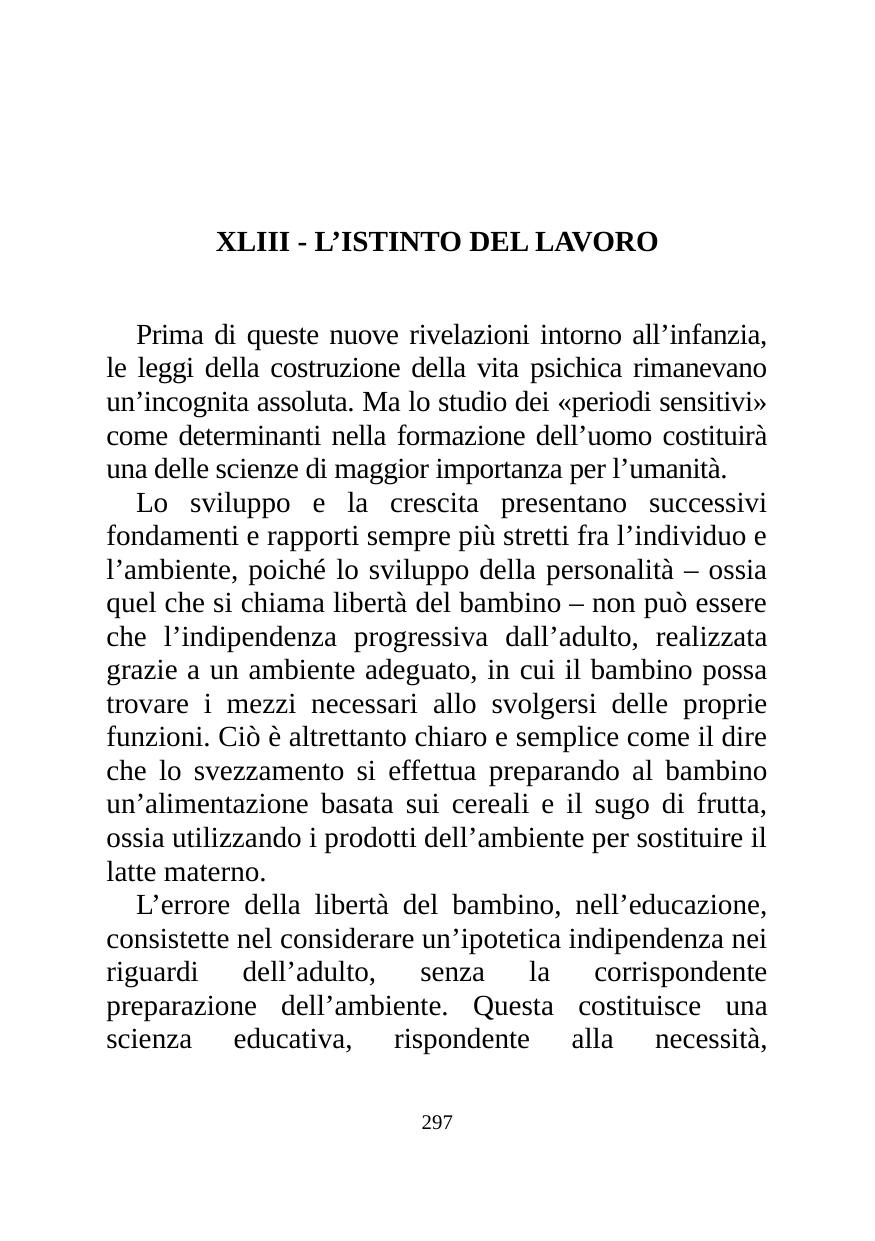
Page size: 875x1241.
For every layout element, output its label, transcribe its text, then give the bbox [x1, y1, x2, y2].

subtitle XLIII - L’ISTINTO DEL LAVORO [106, 224, 768, 258]
text L’errore della libertà del bambino, nell’educazione, consistette nel considerare un’ipotetica indipendenza nei riguardi dell’adulto, senza la corrispondente preparazione dell’ambiente. Questa costituisce una scienza educativa, rispondente alla necessità, [106, 887, 768, 1055]
text Lo sviluppo e la crescita presentano successivi fondamenti e rapporti sempre più stretti fra l’individuo e l’ambiente, poiché lo sviluppo della personalità – ossia quel che si chiama libertà del bambino – non può essere che l’indipendenza progressiva dall’adulto, realizzata grazie a un ambiente adeguato, in cui il bambino possa trovare i mezzi necessari allo svolgersi delle proprie funzioni. Ciò è altrettanto chiaro e semplice come il dire che lo svezzamento si effettua preparando al bambino un’alimentazione basata sui cereali e il sugo di frutta, ossia utilizzando i prodotti dell’ambiente per sostituire il latte materno. [106, 485, 768, 887]
text Prima di queste nuove rivelazioni intorno all’infanzia, le leggi della costruzione della vita psichica rimanevano un’incognita assoluta. Ma lo studio dei «periodi sensitivi» come determinanti nella formazione dell’uomo costituirà una delle scienze di maggior importanza per l’umanità. [106, 317, 768, 485]
